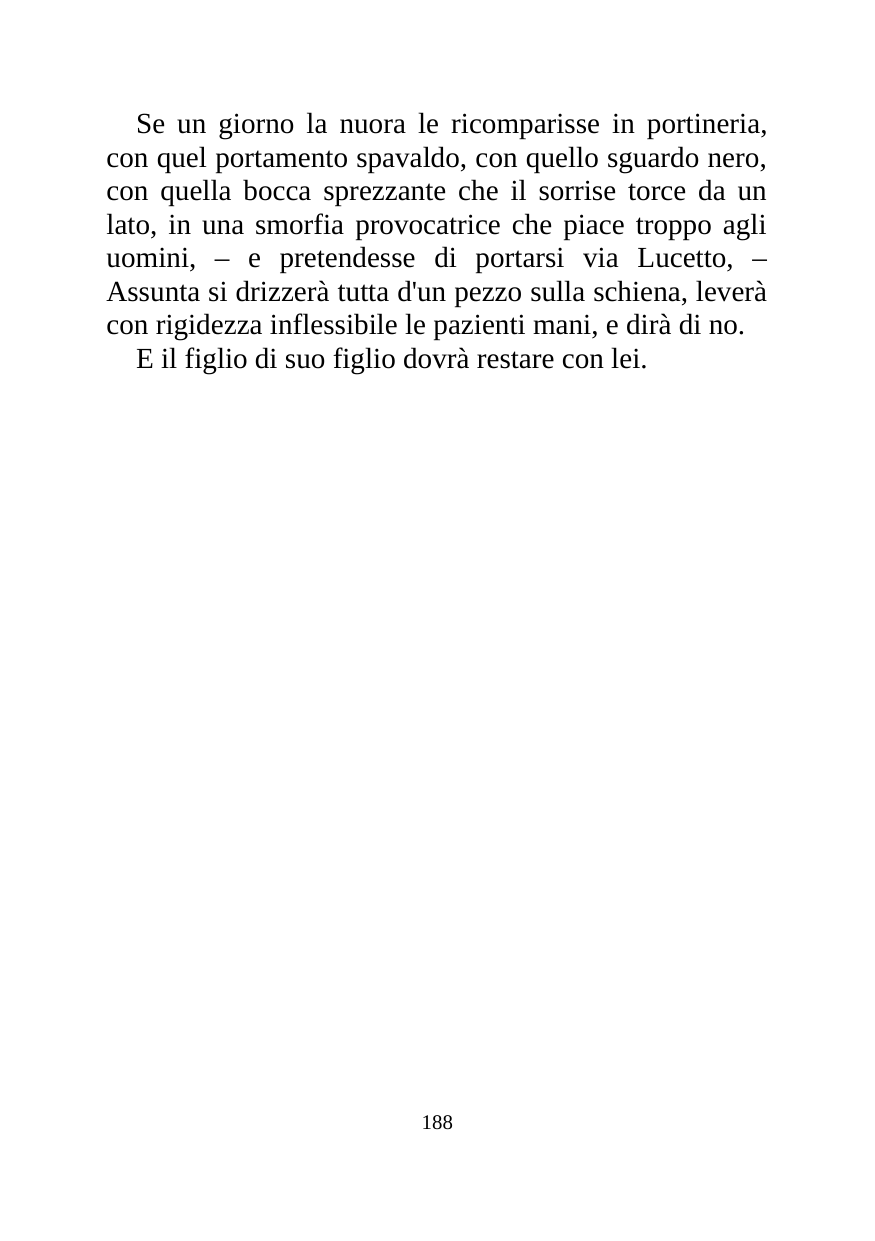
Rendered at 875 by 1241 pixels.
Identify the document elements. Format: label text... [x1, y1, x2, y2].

text E il figlio di suo figlio dovrà restare con lei. [106, 341, 768, 374]
text Se un giorno la nuora le ricomparisse in portineria, con quel portamento spavaldo, con quello sguardo nero, con quella bocca sprezzante che il sorrise torce da un lato, in una smorfia provocatrice che piace troppo agli uomini, – e pretendesse di portarsi via Lucetto, – Assunta si drizzerà tutta d'un pezzo sulla schiena, leverà con rigidezza inflessibile le pazienti mani, e dirà di no. [106, 106, 768, 341]
